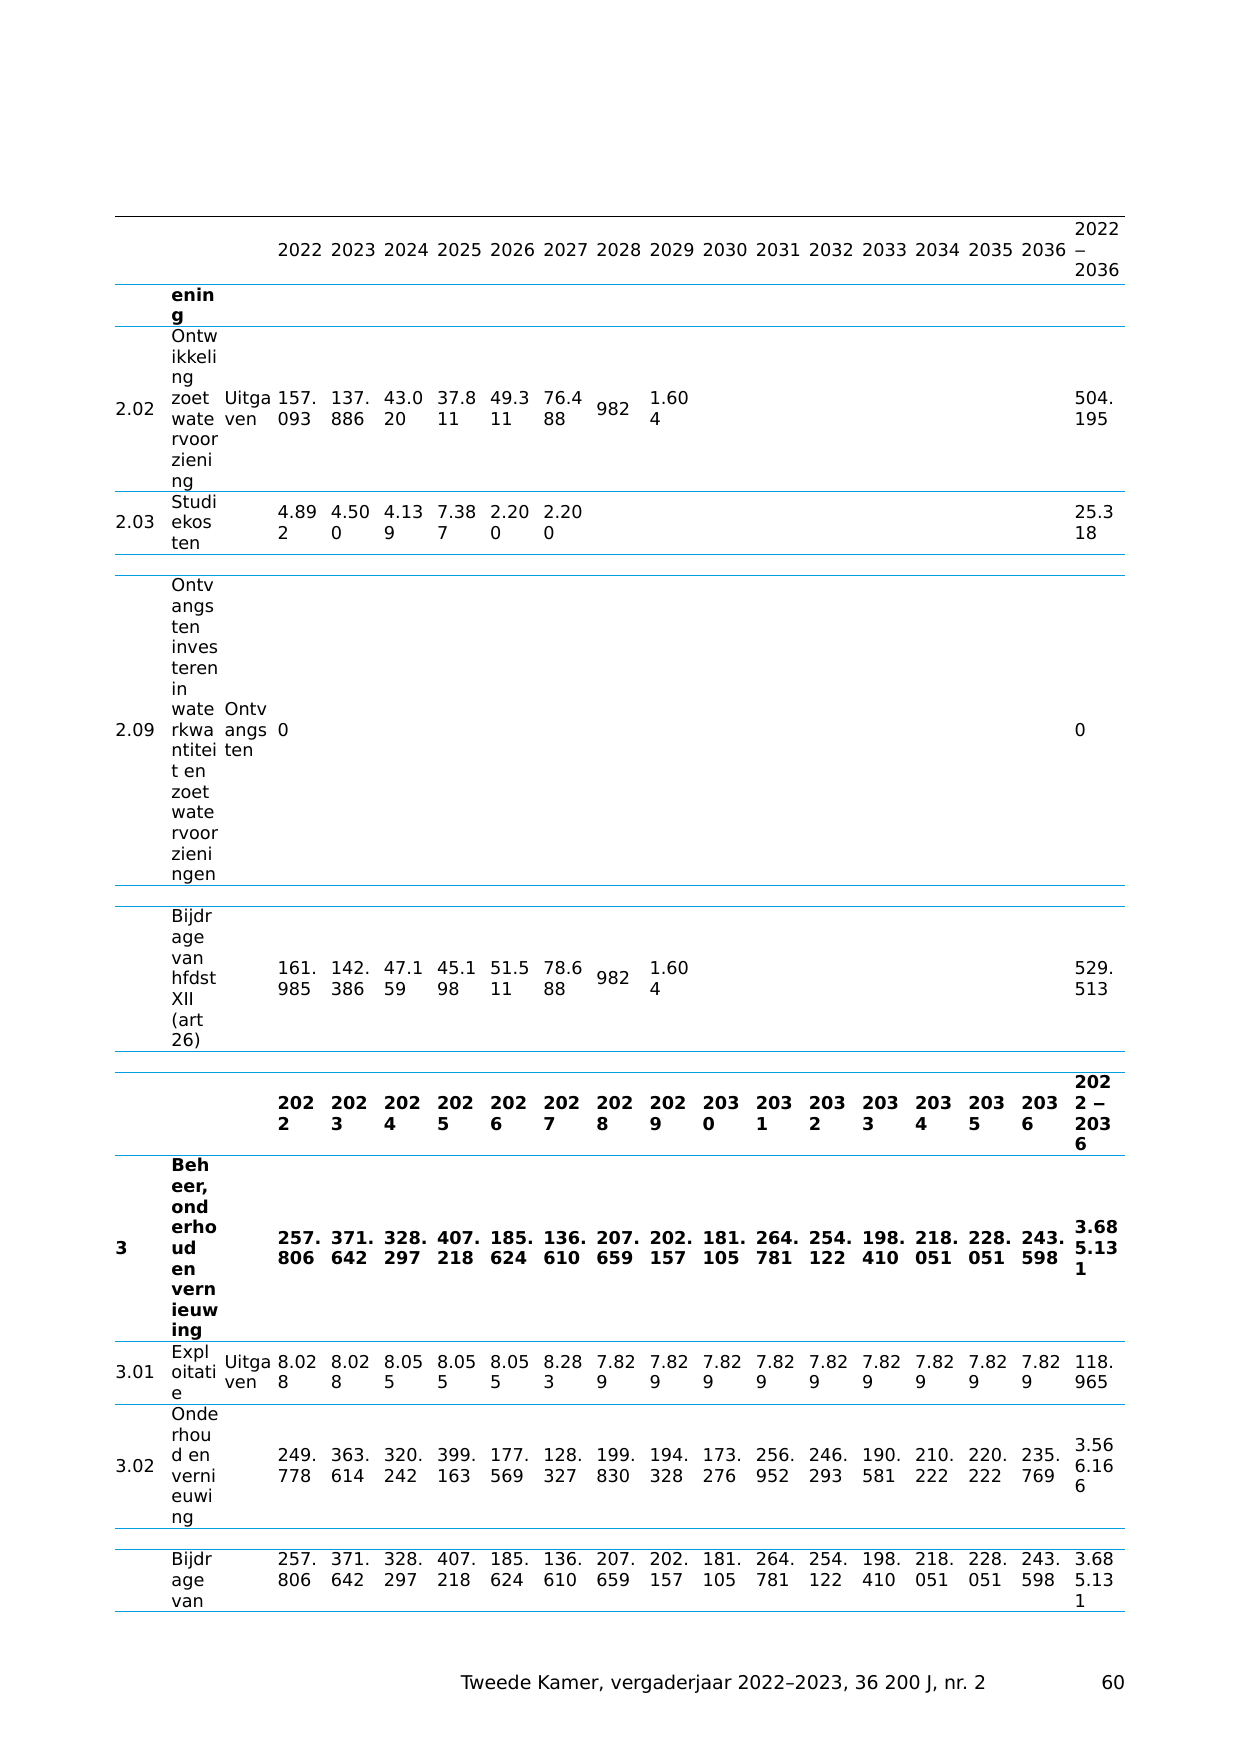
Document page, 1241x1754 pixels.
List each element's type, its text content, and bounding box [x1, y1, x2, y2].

table_cell [593, 285, 646, 326]
table_cell 371.642 [328, 1550, 381, 1611]
table_cell [646, 285, 699, 326]
table_cell [1018, 1052, 1071, 1072]
table_cell [859, 555, 912, 575]
table_header Tabel 45 Voeding van het Deltafonds (bedragen x € 1.000) [115, 191, 1125, 216]
table_cell [806, 327, 859, 491]
table_cell [859, 576, 912, 885]
table_cell 7.829 [646, 1342, 699, 1403]
table_cell [806, 285, 859, 326]
table_cell [381, 1529, 434, 1549]
table_cell [965, 1529, 1018, 1549]
table_cell [381, 1052, 434, 1072]
table_cell 2033 [859, 217, 912, 284]
table_cell [859, 285, 912, 326]
table_cell [1071, 1052, 1125, 1072]
table_cell [434, 1529, 487, 1549]
table_cell 157.093 [275, 327, 328, 491]
table_cell [434, 285, 487, 326]
table_cell 264.781 [753, 1550, 806, 1611]
table_cell 399.163 [434, 1405, 487, 1528]
table_cell [753, 886, 806, 906]
table_cell [381, 555, 434, 575]
table_cell 7.387 [434, 492, 487, 554]
table_cell [434, 555, 487, 575]
table_cell 7.829 [965, 1342, 1018, 1403]
table_cell [1018, 492, 1071, 554]
table_cell 3.685.131 [1071, 1550, 1125, 1611]
table_cell 220.222 [965, 1405, 1018, 1528]
table_cell 2035 [965, 1073, 1018, 1155]
table_cell [328, 1052, 381, 1072]
table_cell [646, 1052, 699, 1072]
table_cell 228.051 [965, 1156, 1018, 1341]
table_cell 4.139 [381, 492, 434, 554]
table_cell [965, 1052, 1018, 1072]
table_cell 254.122 [806, 1550, 859, 1611]
table_cell [700, 576, 753, 885]
table_cell Ontvangsten [221, 576, 274, 885]
table_cell [221, 907, 274, 1051]
table_cell 142.386 [328, 907, 381, 1051]
table_cell [806, 576, 859, 885]
table_cell [593, 1529, 646, 1549]
table_cell Studiekosten [168, 492, 221, 554]
table_cell 136.610 [540, 1156, 593, 1341]
table_cell 0 [1071, 576, 1125, 885]
table_cell [700, 1529, 753, 1549]
table_cell 7.829 [753, 1342, 806, 1403]
table_cell 78.688 [540, 907, 593, 1051]
table_cell [593, 576, 646, 885]
table_cell [753, 492, 806, 554]
table_cell [487, 555, 540, 575]
table_cell 328.297 [381, 1550, 434, 1611]
table_cell 2032 [806, 1073, 859, 1155]
table_cell [806, 1529, 859, 1549]
table_cell [487, 576, 540, 885]
table_cell [168, 886, 221, 906]
table_cell [275, 1052, 328, 1072]
table_cell 504.195 [1071, 327, 1125, 491]
table_cell 8.055 [381, 1342, 434, 1403]
table_cell [275, 285, 328, 326]
table_cell [328, 886, 381, 906]
table_cell 7.829 [1018, 1342, 1071, 1403]
table_cell 2.02 [115, 327, 168, 491]
table_cell 25.318 [1071, 492, 1125, 554]
table_cell [806, 492, 859, 554]
table_cell [328, 576, 381, 885]
table_cell 173.276 [700, 1405, 753, 1528]
table_cell [700, 492, 753, 554]
table_cell 1.604 [646, 907, 699, 1051]
table_cell 2024 [381, 217, 434, 284]
table_cell [221, 1073, 274, 1155]
table_cell 45.198 [434, 907, 487, 1051]
table_cell Uitgaven [221, 1342, 274, 1403]
table_cell 1.604 [646, 327, 699, 491]
table_cell [115, 555, 168, 575]
table_cell Ontvangsten investeren in waterkwantiteit en zoetwatervoorzieningen [168, 576, 221, 885]
table_cell [1018, 576, 1071, 885]
table_cell [115, 907, 168, 1051]
table_cell [1071, 886, 1125, 906]
table_cell [753, 907, 806, 1051]
table_cell [753, 555, 806, 575]
table_cell [646, 555, 699, 575]
table_cell [859, 327, 912, 491]
table_cell 2028 [593, 217, 646, 284]
table_cell 51.511 [487, 907, 540, 1051]
table_cell 7.829 [912, 1342, 965, 1403]
table_cell Bijdrage van [168, 1550, 221, 1611]
table_cell 0 [275, 576, 328, 885]
table_cell [540, 285, 593, 326]
table_cell 8.028 [328, 1342, 381, 1403]
table_cell [806, 907, 859, 1051]
table_cell [912, 285, 965, 326]
table_cell 7.829 [806, 1342, 859, 1403]
table_cell [115, 217, 168, 284]
table_cell [328, 555, 381, 575]
table_cell 982 [593, 907, 646, 1051]
table_cell [646, 1529, 699, 1549]
table_cell Ontwikkeling zoetwatervoorziening [168, 327, 221, 491]
table_cell [115, 886, 168, 906]
table_cell [700, 1052, 753, 1072]
table_cell 194.328 [646, 1405, 699, 1528]
table_cell 2036 [1018, 217, 1071, 284]
table_cell [1071, 555, 1125, 575]
table_cell [965, 285, 1018, 326]
table_cell [168, 1073, 221, 1155]
table_cell 43.020 [381, 327, 434, 491]
table_cell 2.09 [115, 576, 168, 885]
table_cell 218.051 [912, 1156, 965, 1341]
table_cell [806, 1052, 859, 1072]
table_cell [1018, 555, 1071, 575]
table_cell [221, 555, 274, 575]
table_cell [1071, 285, 1125, 326]
table_cell [753, 1529, 806, 1549]
table_cell 2.03 [115, 492, 168, 554]
table_cell [912, 1529, 965, 1549]
table_cell 249.778 [275, 1405, 328, 1528]
table_cell [221, 1405, 274, 1528]
table_cell [540, 1529, 593, 1549]
table_cell 207.659 [593, 1550, 646, 1611]
table_cell [487, 886, 540, 906]
table_cell 3.02 [115, 1405, 168, 1528]
table_cell [646, 886, 699, 906]
table_cell [540, 1052, 593, 1072]
table_cell 2031 [753, 217, 806, 284]
table_cell 2033 [859, 1073, 912, 1155]
table_cell [1018, 886, 1071, 906]
table_cell [540, 576, 593, 885]
table_cell [912, 555, 965, 575]
table_cell 982 [593, 327, 646, 491]
table_cell 2030 [700, 217, 753, 284]
table_cell 198.410 [859, 1156, 912, 1341]
table_cell [168, 1529, 221, 1549]
table_cell 199.830 [593, 1405, 646, 1528]
table_cell [700, 285, 753, 326]
table_cell [912, 907, 965, 1051]
table_cell [965, 492, 1018, 554]
table_cell 210.222 [912, 1405, 965, 1528]
table_cell 407.218 [434, 1156, 487, 1341]
table_cell [806, 886, 859, 906]
table_cell [965, 886, 1018, 906]
table_cell [965, 555, 1018, 575]
table_cell 3.685.131 [1071, 1156, 1125, 1341]
table_cell [221, 1550, 274, 1611]
table_cell 202.157 [646, 1156, 699, 1341]
table_cell 235.769 [1018, 1405, 1071, 1528]
table_cell [859, 907, 912, 1051]
table_cell [487, 285, 540, 326]
table_cell [700, 907, 753, 1051]
table_cell [434, 1052, 487, 1072]
table_cell [221, 492, 274, 554]
table_cell 177.569 [487, 1405, 540, 1528]
table_cell [646, 576, 699, 885]
table_cell 2023 [328, 1073, 381, 1155]
table_cell 2027 [540, 1073, 593, 1155]
table_cell [168, 1052, 221, 1072]
table_cell 181.105 [700, 1550, 753, 1611]
table_cell 2027 [540, 217, 593, 284]
table_cell 118.965 [1071, 1342, 1125, 1403]
table_cell 2022 [275, 217, 328, 284]
table_cell [221, 285, 274, 326]
table_cell 2034 [912, 1073, 965, 1155]
table_cell [912, 492, 965, 554]
table_cell 136.610 [540, 1550, 593, 1611]
table_cell [434, 886, 487, 906]
table_cell 2026 [487, 1073, 540, 1155]
table_cell [115, 1052, 168, 1072]
table_cell [912, 327, 965, 491]
table_cell 128.327 [540, 1405, 593, 1528]
table_cell 264.781 [753, 1156, 806, 1341]
table_cell [700, 555, 753, 575]
table_cell [221, 217, 274, 284]
table_cell 243.598 [1018, 1550, 1071, 1611]
table_cell [753, 327, 806, 491]
table_cell 8.055 [487, 1342, 540, 1403]
table_cell 2024 [381, 1073, 434, 1155]
table_cell [1018, 327, 1071, 491]
table_cell 254.122 [806, 1156, 859, 1341]
table_cell 246.293 [806, 1405, 859, 1528]
table_cell 7.829 [593, 1342, 646, 1403]
table_cell 243.598 [1018, 1156, 1071, 1341]
table_cell [912, 886, 965, 906]
table_cell [328, 1529, 381, 1549]
table_cell 49.311 [487, 327, 540, 491]
table_cell 3 [115, 1156, 168, 1341]
table_cell [487, 1529, 540, 1549]
table_cell 363.614 [328, 1405, 381, 1528]
table_cell Uitgaven [221, 327, 274, 491]
table_cell 2022 ‒ 2036 [1071, 1073, 1125, 1155]
table_cell 2029 [646, 1073, 699, 1155]
table_cell [753, 576, 806, 885]
table_cell [965, 907, 1018, 1051]
table_cell 202.157 [646, 1550, 699, 1611]
table_cell 7.829 [700, 1342, 753, 1403]
table_cell [593, 886, 646, 906]
table_cell [221, 1052, 274, 1072]
table_cell [859, 1529, 912, 1549]
table_cell [275, 555, 328, 575]
table_cell 161.985 [275, 907, 328, 1051]
table_cell 2032 [806, 217, 859, 284]
table_cell 37.811 [434, 327, 487, 491]
table_cell 4.500 [328, 492, 381, 554]
table_cell [1018, 907, 1071, 1051]
table_cell [115, 1073, 168, 1155]
table_cell 407.218 [434, 1550, 487, 1611]
table_cell 2023 [328, 217, 381, 284]
table_cell [381, 285, 434, 326]
table_cell [806, 555, 859, 575]
table_cell 7.829 [859, 1342, 912, 1403]
table_cell 2025 [434, 1073, 487, 1155]
table_cell [859, 492, 912, 554]
table_cell [221, 886, 274, 906]
table_cell [168, 555, 221, 575]
table_cell 198.410 [859, 1550, 912, 1611]
table_cell [859, 886, 912, 906]
table_cell 2022 [275, 1073, 328, 1155]
table_cell [381, 886, 434, 906]
table_cell [168, 217, 221, 284]
table_cell [1071, 1529, 1125, 1549]
table_cell 3.01 [115, 1342, 168, 1403]
table_cell 2029 [646, 217, 699, 284]
table_cell [275, 1529, 328, 1549]
table_cell [753, 1052, 806, 1072]
table_cell 76.488 [540, 327, 593, 491]
table_cell [221, 1529, 274, 1549]
table_cell 181.105 [700, 1156, 753, 1341]
table_cell [593, 492, 646, 554]
table_cell [965, 327, 1018, 491]
table_cell [434, 576, 487, 885]
table_cell 320.242 [381, 1405, 434, 1528]
table_cell [381, 576, 434, 885]
table_cell 185.624 [487, 1156, 540, 1341]
table_cell 2028 [593, 1073, 646, 1155]
table_cell 2036 [1018, 1073, 1071, 1155]
table_cell 529.513 [1071, 907, 1125, 1051]
table_cell 2034 [912, 217, 965, 284]
table_cell [1018, 1529, 1071, 1549]
table_cell 8.283 [540, 1342, 593, 1403]
table_cell 2026 [487, 217, 540, 284]
table_cell [540, 555, 593, 575]
table_cell 2030 [700, 1073, 753, 1155]
table_cell 190.581 [859, 1405, 912, 1528]
table_cell 328.297 [381, 1156, 434, 1341]
table_cell 47.159 [381, 907, 434, 1051]
table_cell 137.886 [328, 327, 381, 491]
table_cell 257.806 [275, 1550, 328, 1611]
table_cell [859, 1052, 912, 1072]
table_cell 2.200 [540, 492, 593, 554]
table_cell [700, 327, 753, 491]
table_cell 256.952 [753, 1405, 806, 1528]
table_cell [965, 576, 1018, 885]
table_cell 4.892 [275, 492, 328, 554]
table_cell [753, 285, 806, 326]
table_cell 185.624 [487, 1550, 540, 1611]
table_cell ening [168, 285, 221, 326]
table_cell [593, 555, 646, 575]
table_cell 228.051 [965, 1550, 1018, 1611]
table_cell 2022 ‒ 2036 [1071, 217, 1125, 284]
table_cell 207.659 [593, 1156, 646, 1341]
table_cell [593, 1052, 646, 1072]
table_cell [540, 886, 593, 906]
table_cell [1018, 285, 1071, 326]
table_cell 2.200 [487, 492, 540, 554]
table_cell 8.028 [275, 1342, 328, 1403]
table_cell [487, 1052, 540, 1072]
table_cell [221, 1156, 274, 1341]
table_cell [328, 285, 381, 326]
table_cell [700, 886, 753, 906]
table_cell Onderhoud en vernieuwing [168, 1405, 221, 1528]
table_cell Beheer, onderhoud en vernieuwing [168, 1156, 221, 1341]
table_cell [115, 285, 168, 326]
table_cell 257.806 [275, 1156, 328, 1341]
table_cell 3.566.166 [1071, 1405, 1125, 1528]
table_cell Bijdrage van hfdst XII (art 26) [168, 907, 221, 1051]
table_cell [912, 1052, 965, 1072]
table_cell 2035 [965, 217, 1018, 284]
table_cell [912, 576, 965, 885]
table_cell [115, 1550, 168, 1611]
table_cell [275, 886, 328, 906]
table_cell 218.051 [912, 1550, 965, 1611]
table_cell [646, 492, 699, 554]
table_cell 2031 [753, 1073, 806, 1155]
table_cell 371.642 [328, 1156, 381, 1341]
table_cell 2025 [434, 217, 487, 284]
table_cell [115, 1529, 168, 1549]
table_cell 8.055 [434, 1342, 487, 1403]
table_cell Exploitatie [168, 1342, 221, 1403]
